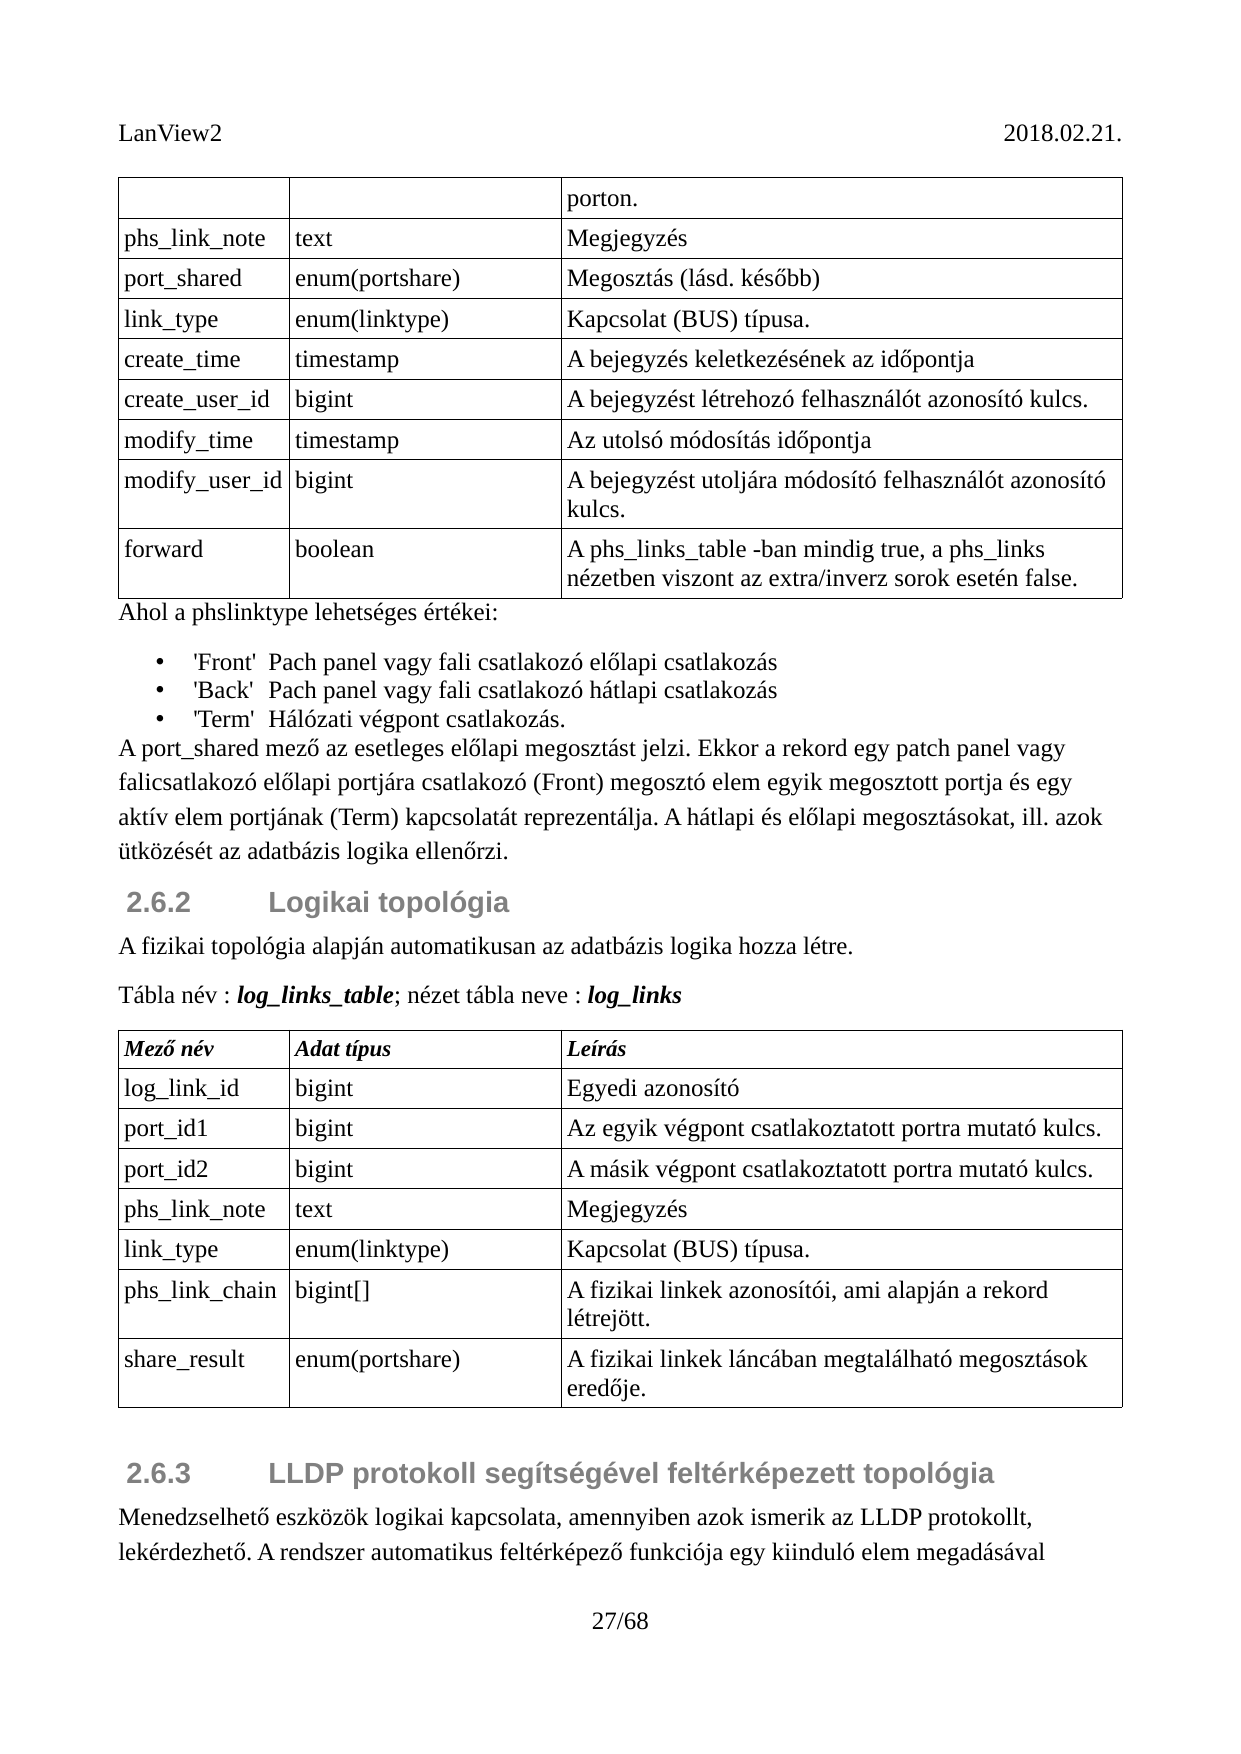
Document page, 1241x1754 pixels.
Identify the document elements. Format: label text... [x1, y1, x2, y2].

text A port_shared mező az esetleges előlapi megosztást jelzi. Ekkor a rekord egy patch panel vagy falicsatlakozó előlapi portjára csatlakozó (Front) megosztó elem egyik megosztott portja és egy aktív elem portjának (Term) kapcsolatát reprezentálja. A hátlapi és előlapi megosztásokat, ill. azok ütközését az adatbázis logika ellenőrzi. [118, 733, 1122, 865]
table_cell text [290, 219, 561, 258]
text A fizikai topológia alapján automatikusan az adatbázis logika hozza létre. [118, 931, 1122, 960]
table_cell text [290, 1189, 561, 1229]
text Ahol a phslinktype lehetséges értékei: [118, 599, 1122, 626]
table_cell enum(linktype) [290, 299, 561, 338]
subtitle LLDP protokoll segítségével feltérképezett topológia [118, 1456, 1122, 1490]
table_cell port_id1 [119, 1109, 289, 1148]
table_cell share_result [119, 1339, 289, 1407]
table_cell port_shared [119, 259, 289, 298]
table_cell Kapcsolat (BUS) típusa. [562, 1230, 1122, 1269]
table_cell Az egyik végpont csatlakoztatott portra mutató kulcs. [562, 1109, 1122, 1148]
table_cell A másik végpont csatlakoztatott portra mutató kulcs. [562, 1149, 1122, 1188]
table_cell Egyedi azonosító [562, 1069, 1122, 1108]
table_cell phs_link_note [119, 1189, 289, 1229]
table_cell A fizikai linkek láncában megtalálható megosztások eredője. [562, 1339, 1122, 1407]
subtitle Logikai topológia [118, 885, 1122, 919]
table_cell bigint [290, 1069, 561, 1108]
table_cell bigint [290, 1109, 561, 1148]
table_cell Kapcsolat (BUS) típusa. [562, 299, 1122, 338]
table_cell [119, 178, 289, 217]
table_cell Megjegyzés [562, 1189, 1122, 1229]
table_cell timestamp [290, 339, 561, 379]
table_cell link_type [119, 299, 289, 338]
table_cell bigint[] [290, 1270, 561, 1338]
table_cell bigint [290, 380, 561, 419]
table_cell link_type [119, 1230, 289, 1269]
table_cell phs_link_note [119, 219, 289, 258]
table_cell create_user_id [119, 380, 289, 419]
table_cell A phs_links_table -ban mindig true, a phs_links nézetben viszont az extra/inverz sorok esetén false. [562, 529, 1122, 597]
table_cell log_link_id [119, 1069, 289, 1108]
table_header Leírás [562, 1031, 1122, 1067]
table_cell modify_user_id [119, 460, 289, 528]
list 'Back' Pach panel vagy fali csatlakozó hátlapi csatlakozás [156, 675, 1122, 704]
table_header Adat típus [290, 1031, 561, 1067]
table_cell enum(portshare) [290, 1339, 561, 1407]
table_cell porton. [562, 178, 1122, 217]
table_cell Megjegyzés [562, 219, 1122, 258]
table_cell port_id2 [119, 1149, 289, 1188]
table_cell create_time [119, 339, 289, 379]
table_cell Megosztás (lásd. később) [562, 259, 1122, 298]
table_cell Az utolsó módosítás időpontja [562, 420, 1122, 459]
table_cell [290, 178, 561, 217]
table_cell bigint [290, 1149, 561, 1188]
table_cell phs_link_chain [119, 1270, 289, 1338]
table_cell bigint [290, 460, 561, 528]
list 'Term' Hálózati végpont csatlakozás. [156, 704, 1122, 733]
table_cell A fizikai linkek azonosítói, ami alapján a rekord létrejött. [562, 1270, 1122, 1338]
table_cell timestamp [290, 420, 561, 459]
table_cell modify_time [119, 420, 289, 459]
list 'Front' Pach panel vagy fali csatlakozó előlapi csatlakozás [156, 647, 1122, 675]
text Menedzselhető eszközök logikai kapcsolata, amennyiben azok ismerik az LLDP protokollt, lekérdezhető. A rendszer automatikus feltérképező funkciója egy kiinduló elem megadásával [118, 1502, 1122, 1566]
table_cell A bejegyzés keletkezésének az időpontja [562, 339, 1122, 379]
text Tábla név : log_links_table; nézet tábla neve : log_links [118, 980, 1122, 1009]
table_cell enum(portshare) [290, 259, 561, 298]
table_cell forward [119, 529, 289, 597]
table_header Mező név [119, 1031, 289, 1067]
table_cell enum(linktype) [290, 1230, 561, 1269]
table_cell A bejegyzést utoljára módosító felhasználót azonosító kulcs. [562, 460, 1122, 528]
table_cell boolean [290, 529, 561, 597]
table_cell A bejegyzést létrehozó felhasználót azonosító kulcs. [562, 380, 1122, 419]
